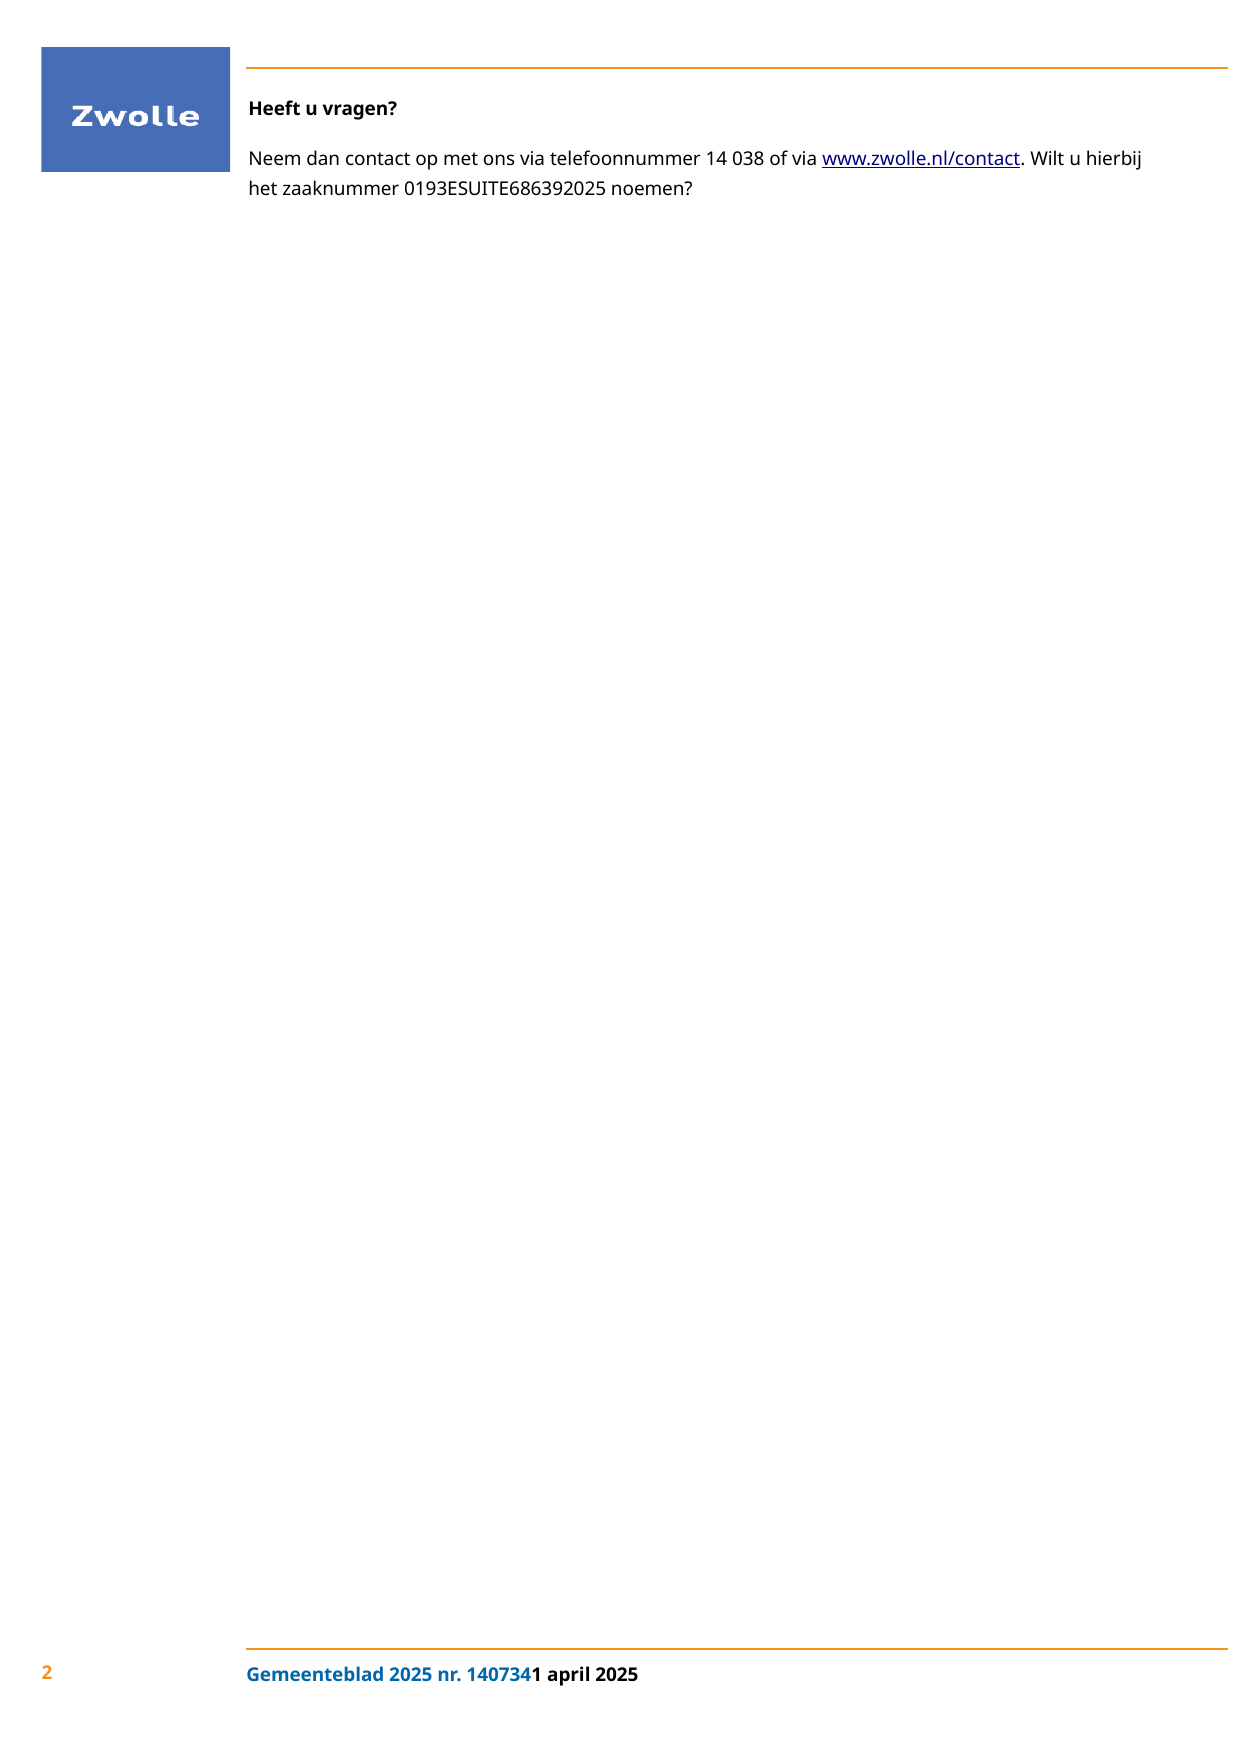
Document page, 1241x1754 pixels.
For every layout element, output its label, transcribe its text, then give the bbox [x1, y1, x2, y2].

picture [41, 47, 231, 172]
text Neem dan contact op met ons via telefoonnummer 14 038 of via www.zwolle.nl/contact. Wilt u hierbij het zaaknummer 0193ESUITE686392025 noemen? [248, 145, 1152, 201]
text Heeft u vragen? [248, 95, 1152, 121]
